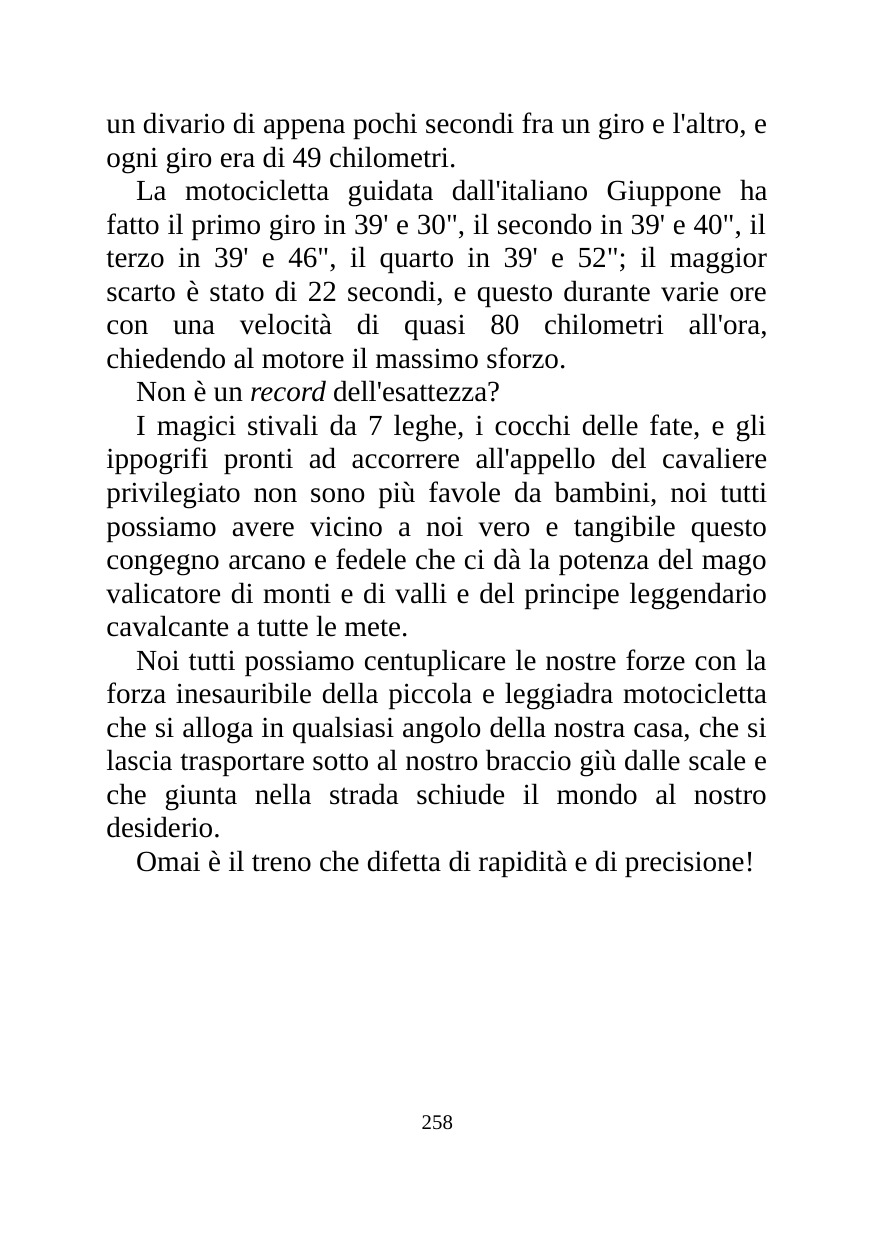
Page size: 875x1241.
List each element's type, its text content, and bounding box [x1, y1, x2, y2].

text un divario di appena pochi secondi fra un giro e l'altro, e ogni giro era di 49 chilometri. [106, 106, 768, 173]
text Non è un record dell'esattezza? [106, 374, 768, 408]
text I magici stivali da 7 leghe, i cocchi delle fate, e gli ippogrifi pronti ad accorrere all'appello del cavaliere privilegiato non sono più favole da bambini, noi tutti possiamo avere vicino a noi vero e tangibile questo congegno arcano e fedele che ci dà la potenza del mago valicatore di monti e di valli e del principe leggendario cavalcante a tutte le mete. [106, 408, 768, 643]
text Noi tutti possiamo centuplicare le nostre forze con la forza inesauribile della piccola e leggiadra motocicletta che si alloga in qualsiasi angolo della nostra casa, che si lascia trasportare sotto al nostro braccio giù dalle scale e che giunta nella strada schiude il mondo al nostro desiderio. [106, 643, 768, 844]
text Omai è il treno che difetta di rapidità e di precisione! [106, 844, 768, 878]
text La motocicletta guidata dall'italiano Giuppone ha fatto il primo giro in 39' e 30", il secondo in 39' e 40", il terzo in 39' e 46", il quarto in 39' e 52"; il maggior scarto è stato di 22 secondi, e questo durante varie ore con una velocità di quasi 80 chilometri all'ora, chiedendo al motore il massimo sforzo. [106, 173, 768, 374]
